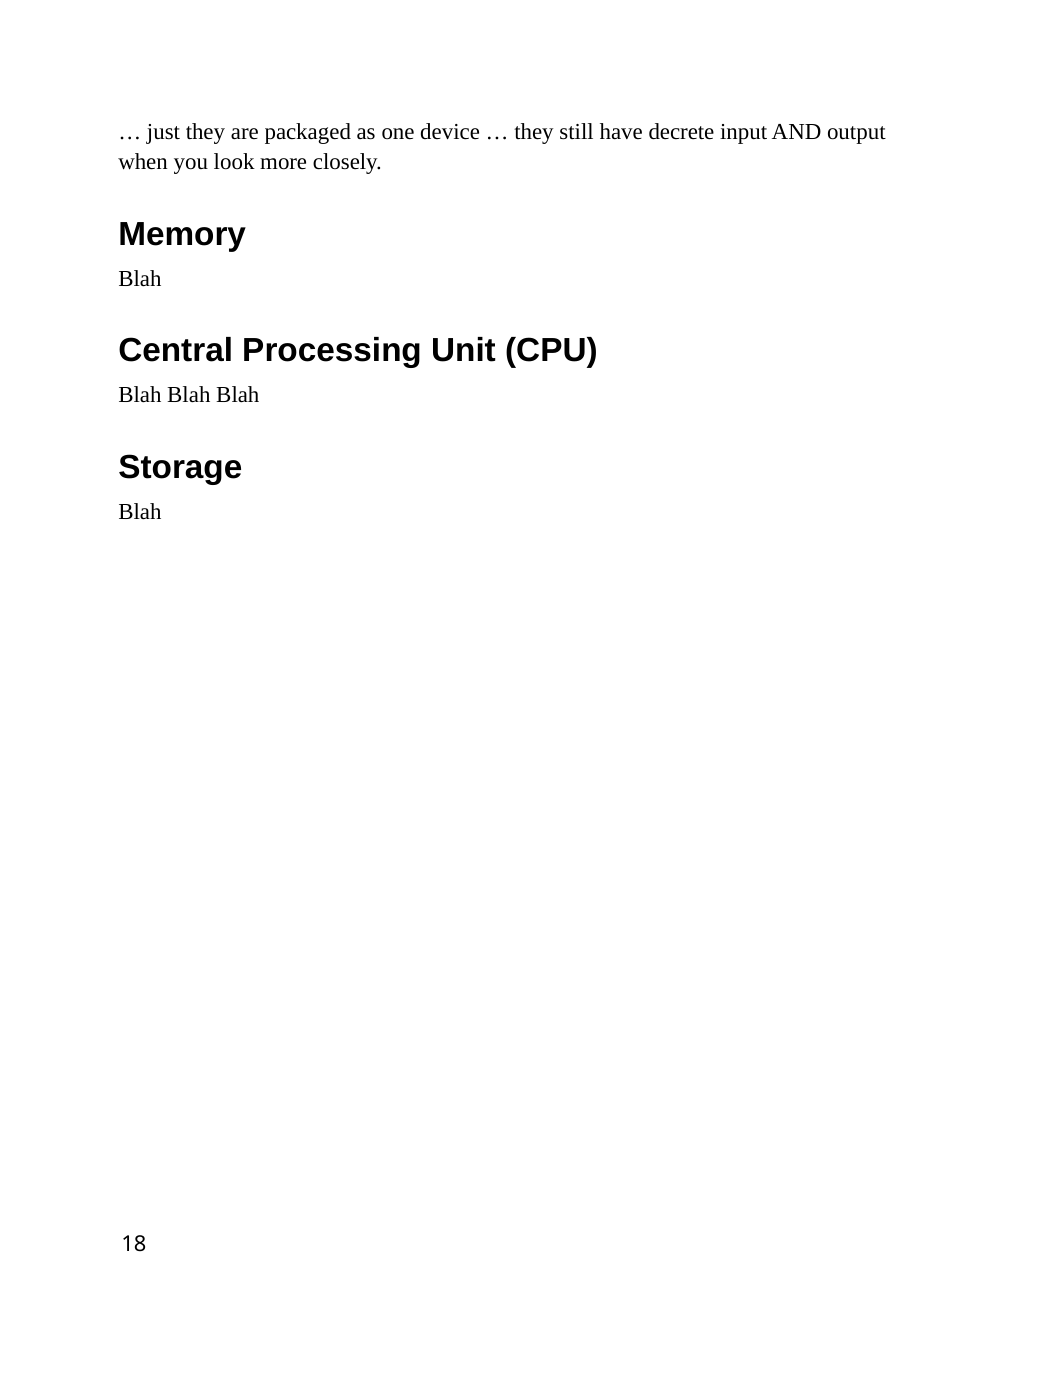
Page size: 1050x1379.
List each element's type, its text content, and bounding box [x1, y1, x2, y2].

text Blah [118, 265, 932, 291]
subtitle Storage [118, 447, 932, 486]
subtitle Central Processing Unit (CPU) [118, 331, 932, 369]
text … just they are packaged as one device … they still have decrete input AND output when you look more closely. [118, 118, 932, 175]
text Blah [118, 498, 932, 524]
text Blah Blah Blah [118, 381, 932, 408]
subtitle Memory [118, 214, 932, 252]
